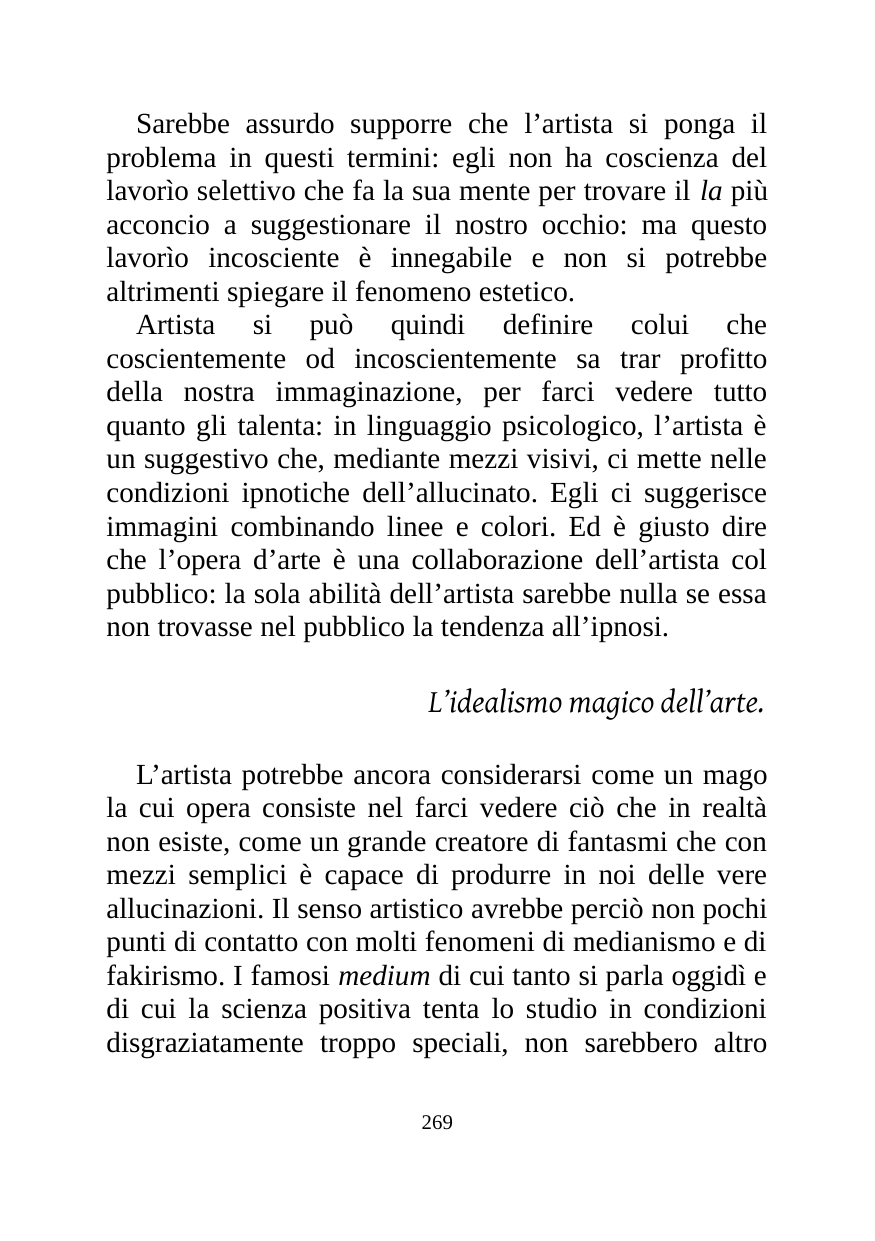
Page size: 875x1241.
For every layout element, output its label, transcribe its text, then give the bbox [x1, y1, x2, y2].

text L’artista potrebbe ancora considerarsi come un mago la cui opera consiste nel farci vedere ciò che in realtà non esiste, come un grande creatore di fantasmi che con mezzi semplici è capace di produrre in noi delle vere allucinazioni. Il senso artistico avrebbe perciò non pochi punti di contatto con molti fenomeni di medianismo e di fakirismo. I famosi medium di cui tanto si parla oggidì e di cui la scienza positiva tenta lo studio in condizioni disgraziatamente troppo speciali, non sarebbero altro [106, 757, 768, 1059]
text Sarebbe assurdo supporre che l’artista si ponga il problema in questi termini: egli non ha coscienza del lavorìo selettivo che fa la sua mente per trovare il la più acconcio a suggestionare il nostro occhio: ma questo lavorìo incosciente è innegabile e non si potrebbe altrimenti spiegare il fenomeno estetico. [106, 106, 768, 307]
subtitle L’idealismo magico dell’arte. [106, 684, 768, 721]
text Artista si può quindi definire colui che coscientemente od incoscientemente sa trar profitto della nostra immaginazione, per farci vedere tutto quanto gli talenta: in linguaggio psicologico, l’artista è un suggestivo che, mediante mezzi visivi, ci mette nelle condizioni ipnotiche dell’allucinato. Egli ci suggerisce immagini combinando linee e colori. Ed è giusto dire che l’opera d’arte è una collaborazione dell’artista col pubblico: la sola abilità dell’artista sarebbe nulla se essa non trovasse nel pubblico la tendenza all’ipnosi. [106, 307, 768, 643]
